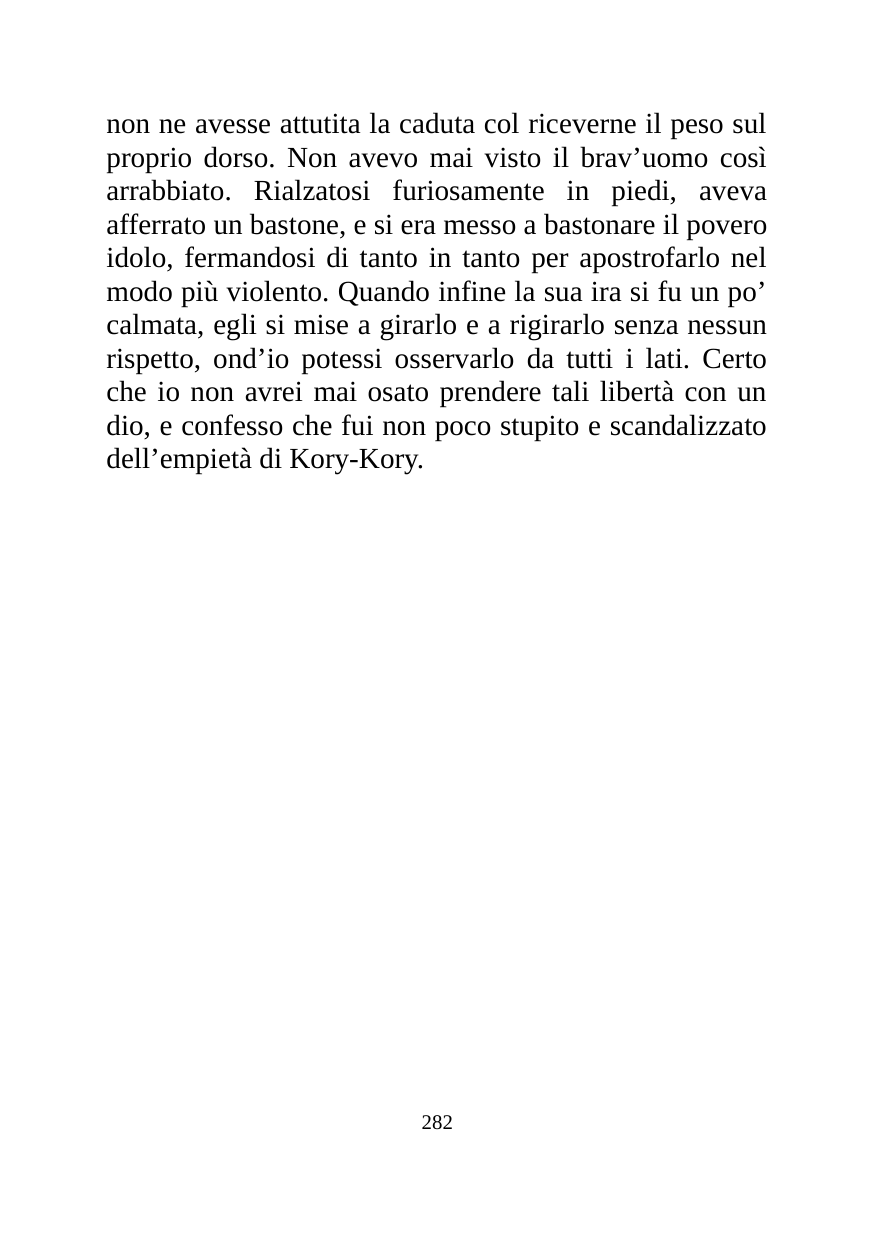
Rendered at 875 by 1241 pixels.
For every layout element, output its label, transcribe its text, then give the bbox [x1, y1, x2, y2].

text non ne avesse attutita la caduta col riceverne il peso sul proprio dorso. Non avevo mai visto il brav’uomo così arrabbiato. Rialzatosi furiosamente in piedi, aveva afferrato un bastone, e si era messo a bastonare il povero idolo, fermandosi di tanto in tanto per apostrofarlo nel modo più violento. Quando infine la sua ira si fu un po’ calmata, egli si mise a girarlo e a rigirarlo senza nessun rispetto, ond’io potessi osservarlo da tutti i lati. Certo che io non avrei mai osato prendere tali libertà con un dio, e confesso che fui non poco stupito e scandalizzato dell’empietà di Kory-Kory. [106, 106, 768, 475]
